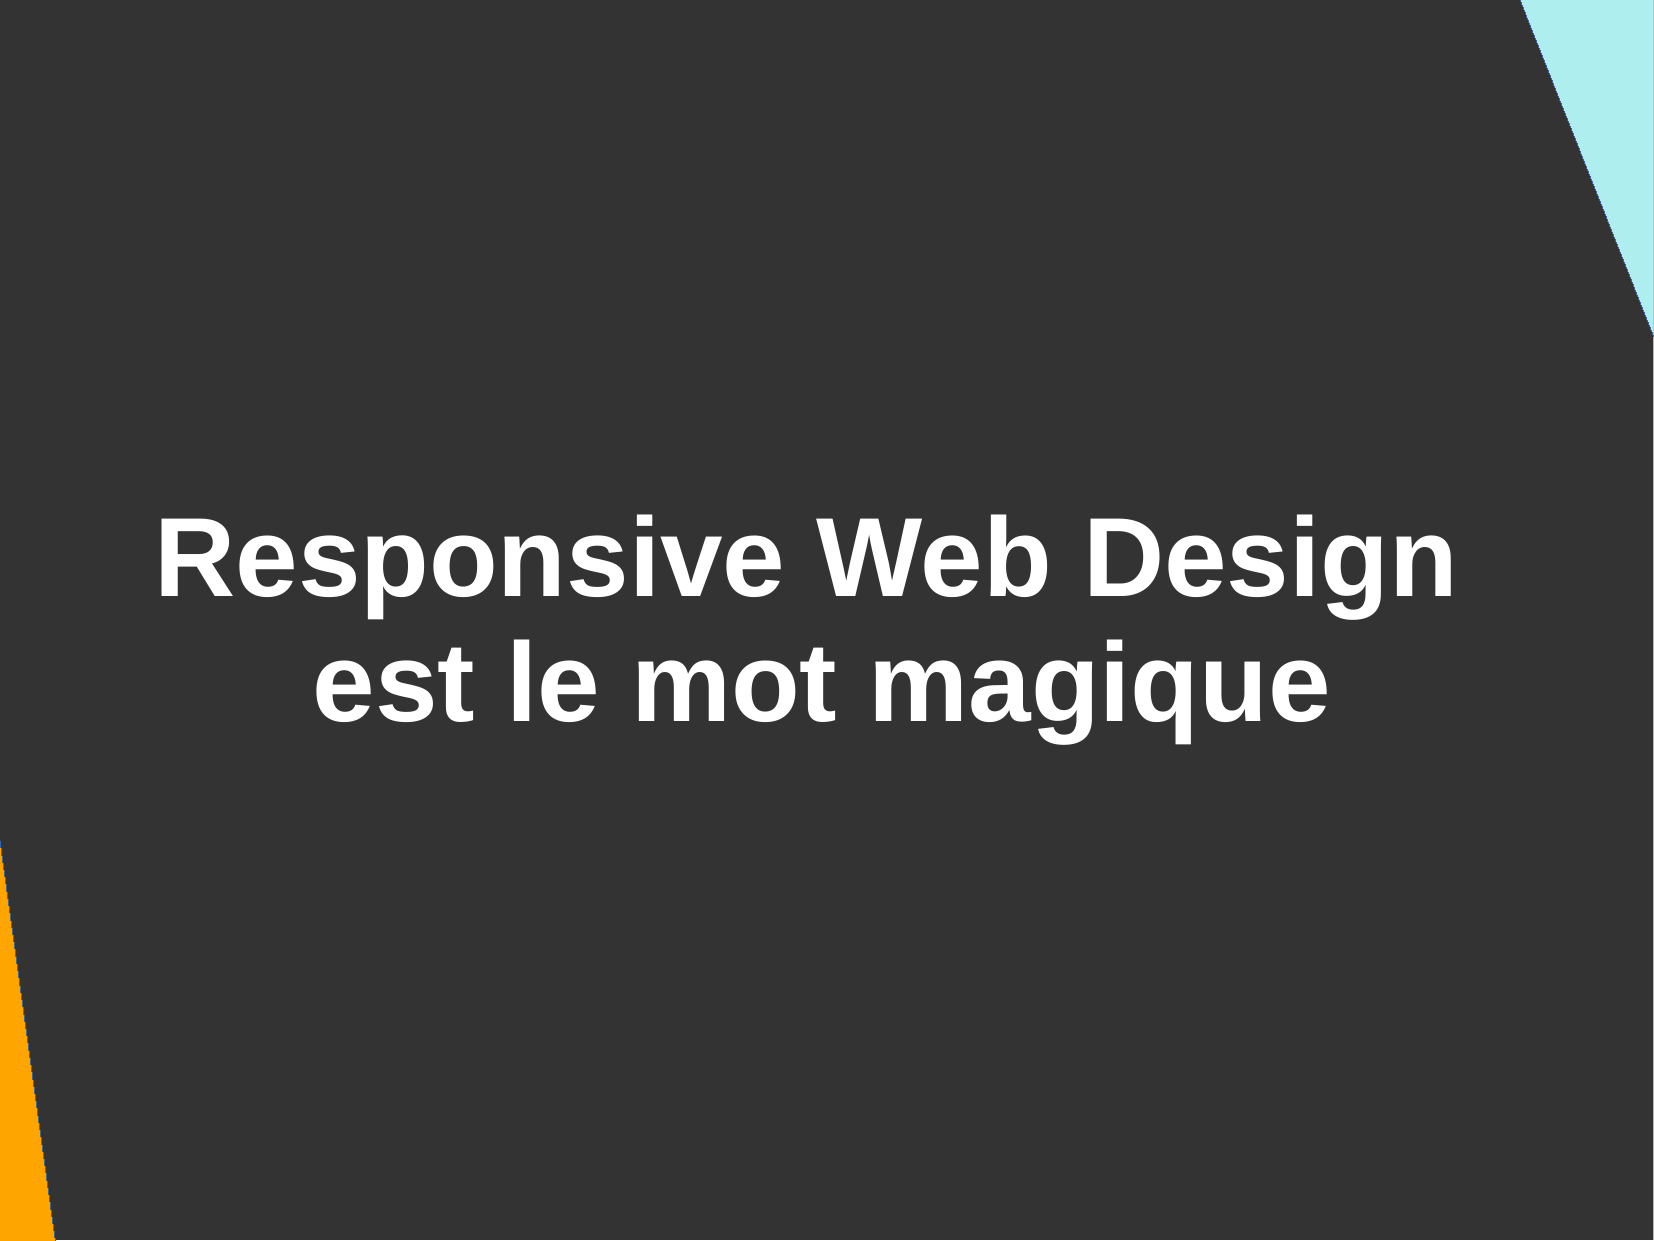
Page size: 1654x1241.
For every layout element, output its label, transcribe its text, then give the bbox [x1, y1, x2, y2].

text_box [1520, 0, 1654, 337]
text_box [0, 840, 56, 1241]
title Responsive Web Design est le mot magique [22, 494, 1622, 746]
